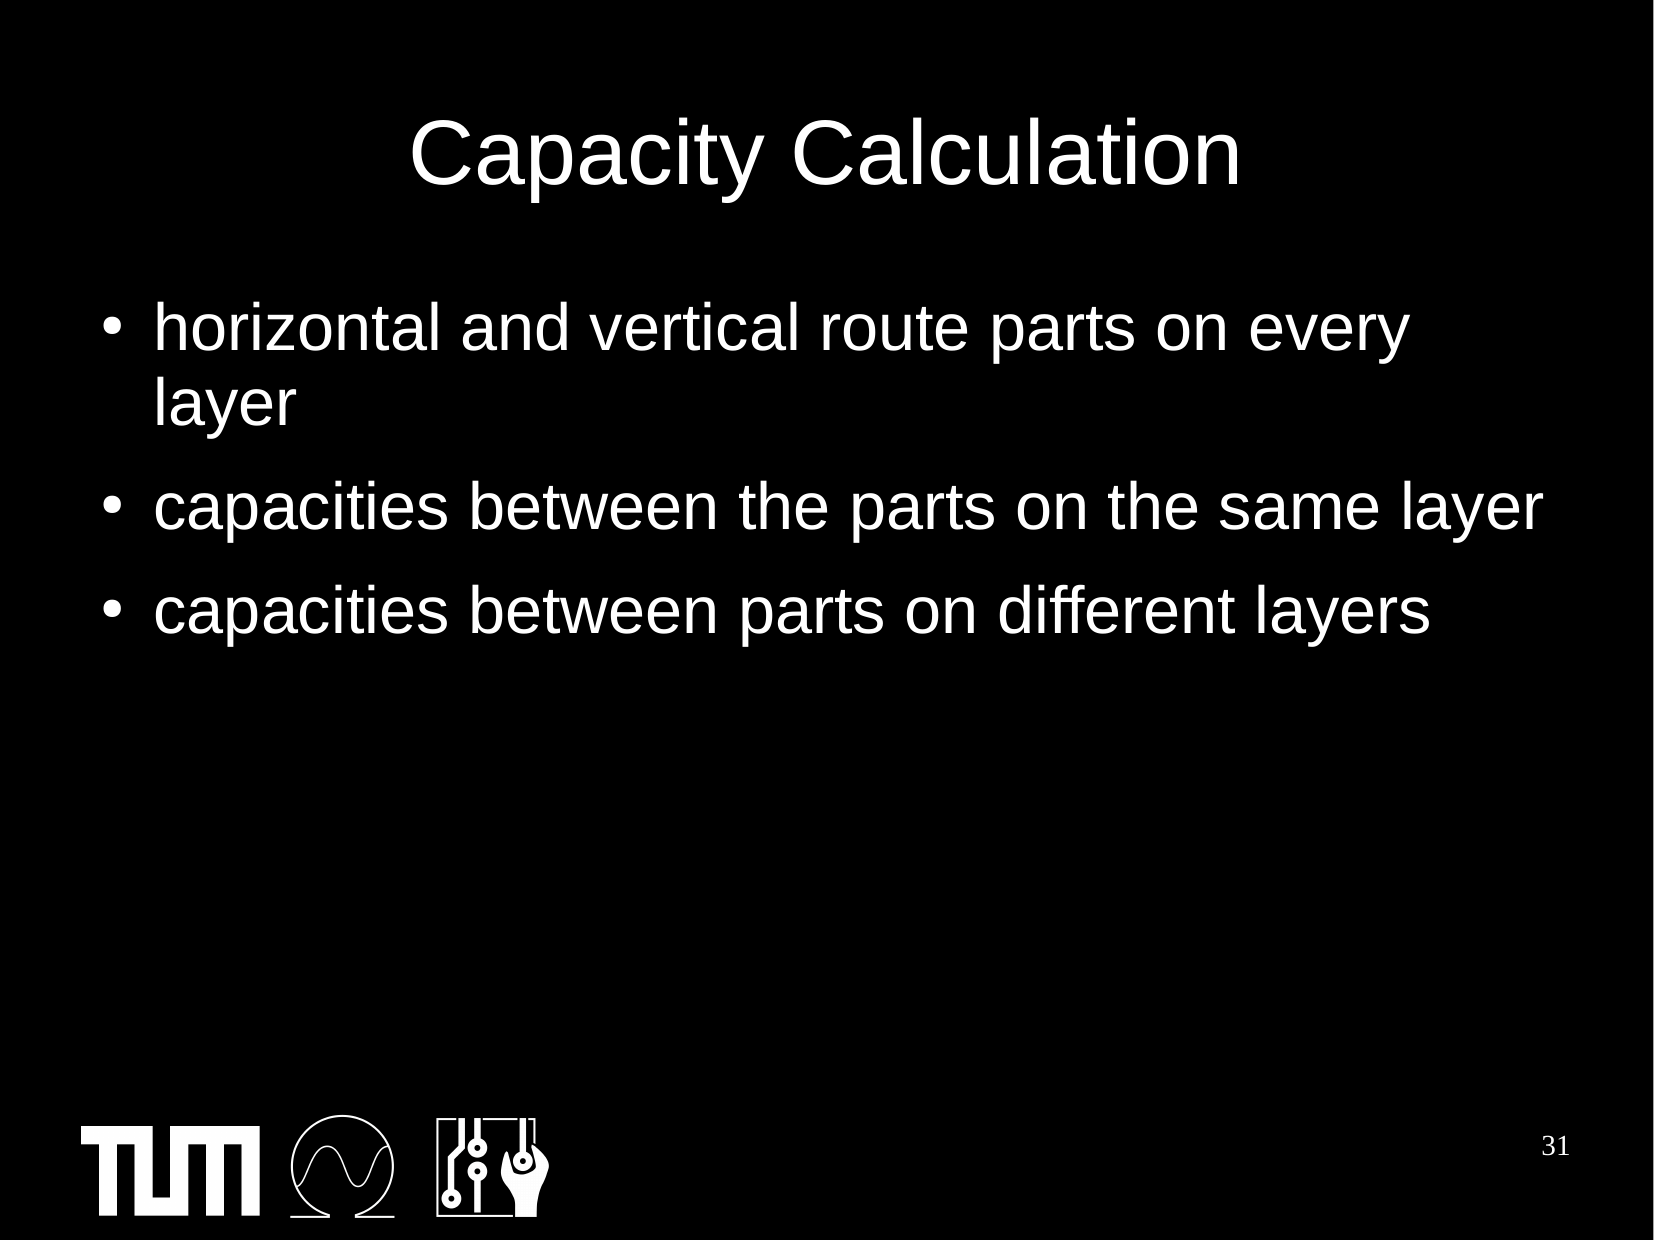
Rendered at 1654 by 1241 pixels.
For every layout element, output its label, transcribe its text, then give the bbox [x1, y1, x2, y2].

picture [425, 1109, 554, 1227]
list horizontal and vertical route parts on every layer capacities between the parts on the same layer capacities between parts on different layers [82, 290, 1571, 1109]
title Capacity Calculation [82, 49, 1571, 257]
picture [63, 1108, 272, 1227]
picture [283, 1109, 402, 1227]
